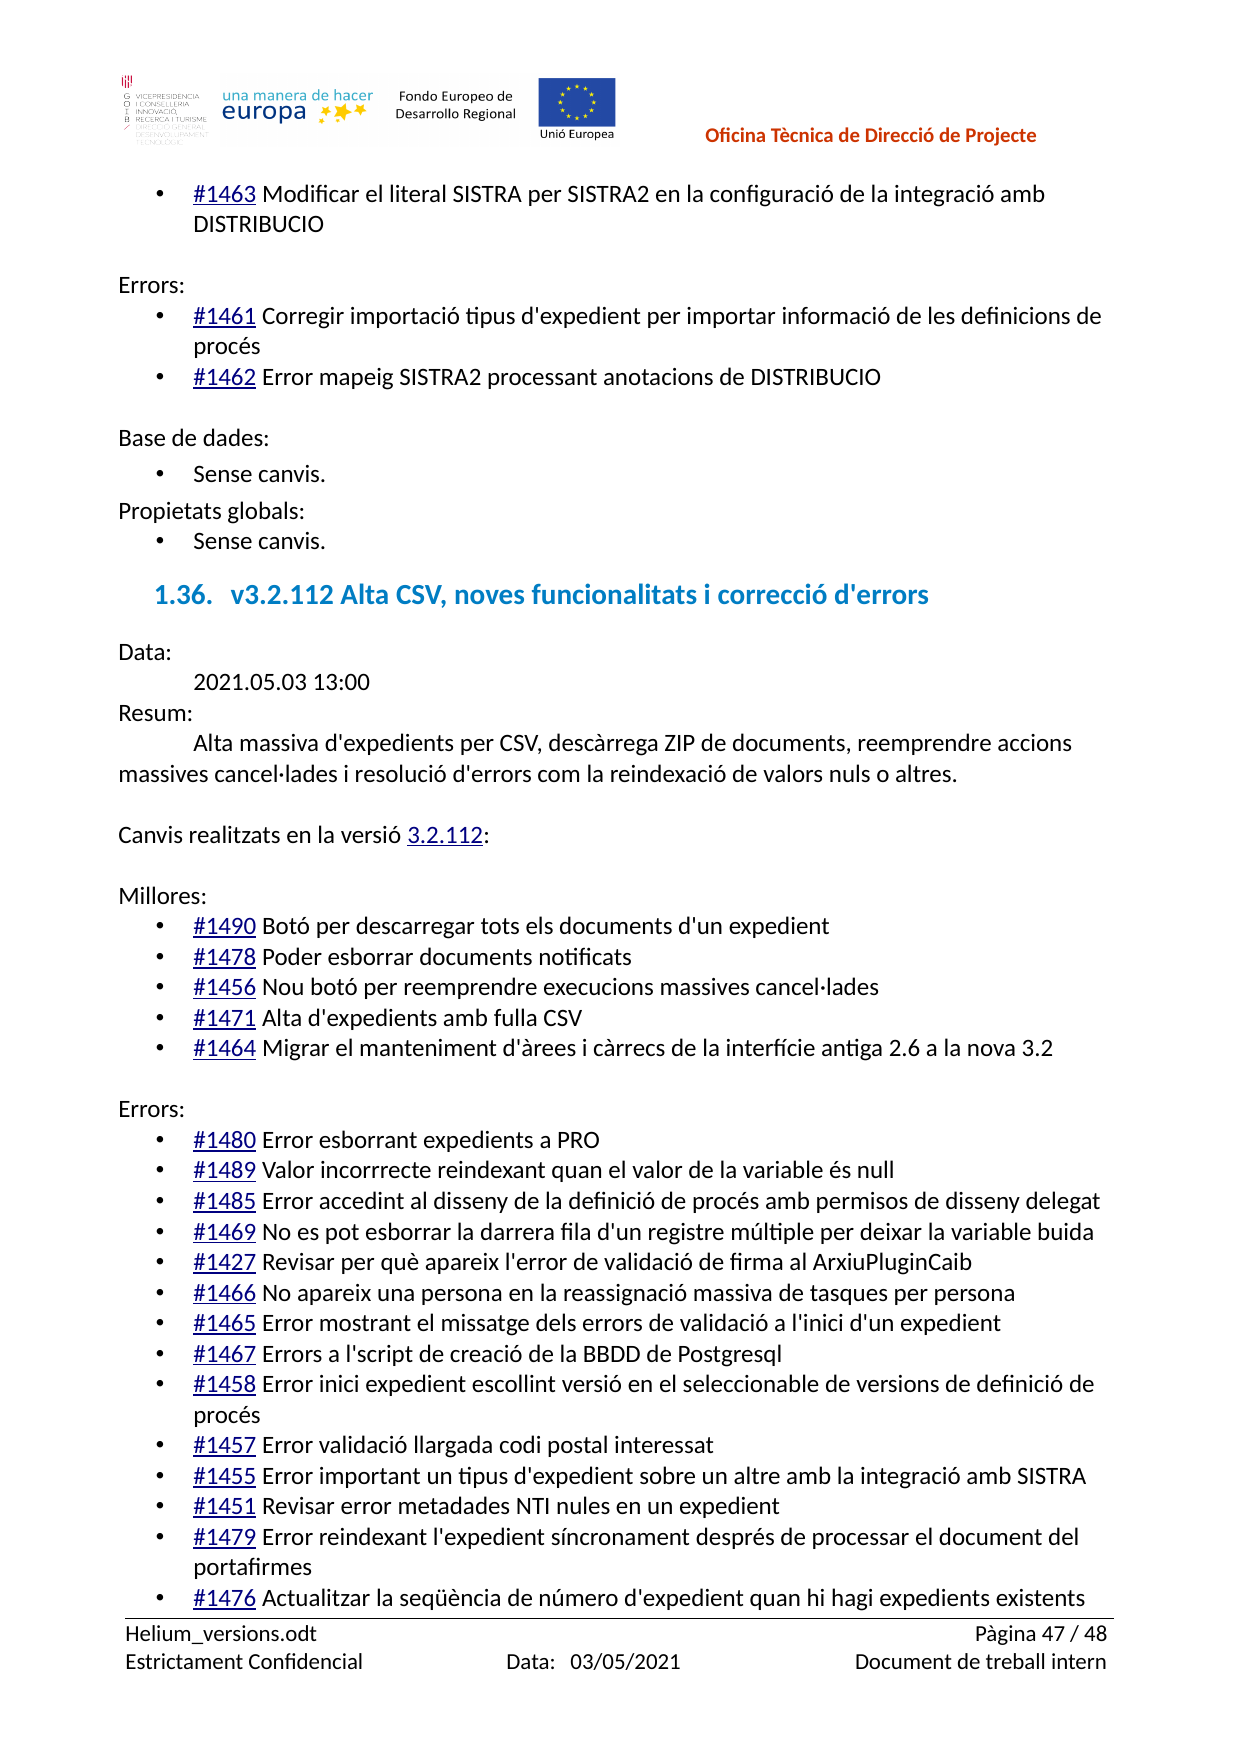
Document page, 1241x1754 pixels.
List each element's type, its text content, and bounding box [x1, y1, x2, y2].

list #1458 Error inici expedient escollint versió en el seleccionable de versions de definició de procés [156, 1368, 1122, 1429]
text Errors: [118, 1093, 1122, 1124]
list Sense canvis. [156, 525, 1122, 556]
list #1467 Errors a l'script de creació de la BBDD de Postgresql [156, 1338, 1122, 1368]
picture [219, 73, 621, 147]
list #1465 Error mostrant el missatge dels errors de validació a l'inici d'un expedient [156, 1307, 1122, 1338]
text Millores: [118, 880, 1122, 910]
list #1480 Error esborrant expedients a PRO [156, 1124, 1122, 1154]
list #1464 Migrar el manteniment d'àrees i càrrecs de la interfície antiga 2.6 a la nova 3.2 [156, 1032, 1122, 1063]
text Errors: [118, 269, 1122, 300]
list #1478 Poder esborrar documents notificats [156, 941, 1122, 971]
list #1457 Error validació llargada codi postal interessat [156, 1429, 1122, 1460]
picture [118, 73, 213, 147]
text Alta massiva d'expedients per CSV, descàrrega ZIP de documents, reemprendre accions massives cancel·lades i resolució d'errors com la reindexació de valors nuls o altres. [118, 727, 1122, 788]
list #1479 Error reindexant l'expedient síncronament després de processar el document del portafirmes [156, 1521, 1122, 1582]
list #1466 No apareix una persona en la reassignació massiva de tasques per persona [156, 1277, 1122, 1307]
list #1471 Alta d'expedients amb fulla CSV [156, 1002, 1122, 1032]
list #1451 Revisar error metadades NTI nules en un expedient [156, 1490, 1122, 1521]
list #1485 Error accedint al disseny de la definició de procés amb permisos de disseny delegat [156, 1185, 1122, 1216]
list #1463 Modificar el literal SISTRA per SISTRA2 en la configuració de la integració amb DISTRIBUCIO [156, 178, 1122, 239]
list #1490 Botó per descarregar tots els documents d'un expedient [156, 910, 1122, 941]
text Propietats globals: [118, 495, 1122, 525]
list #1461 Corregir importació tipus d'expedient per importar informació de les definicions de procés [156, 300, 1122, 361]
text Resum: [118, 697, 1122, 727]
list #1476 Actualitzar la seqüència de número d'expedient quan hi hagi expedients existents [156, 1582, 1122, 1612]
list #1462 Error mapeig SISTRA2 processant anotacions de DISTRIBUCIO [156, 361, 1122, 391]
list Sense canvis. [156, 458, 1122, 489]
list #1427 Revisar per què apareix l'error de validació de firma al ArxiuPluginCaib [156, 1246, 1122, 1277]
text Base de dades: [118, 422, 1122, 452]
text Data: [118, 636, 1122, 666]
text 2021.05.03 13:00 [118, 666, 1122, 697]
text Canvis realitzats en la versió 3.2.112: [118, 819, 1122, 849]
list #1455 Error important un tipus d'expedient sobre un altre amb la integració amb SISTRA [156, 1460, 1122, 1490]
subtitle v3.2.112 Alta CSV, noves funcionalitats i correcció d'errors [153, 576, 1122, 612]
list #1469 No es pot esborrar la darrera fila d'un registre múltiple per deixar la variable buida [156, 1216, 1122, 1246]
list #1489 Valor incorrrecte reindexant quan el valor de la variable és null [156, 1154, 1122, 1185]
list #1456 Nou botó per reemprendre execucions massives cancel·lades [156, 971, 1122, 1002]
